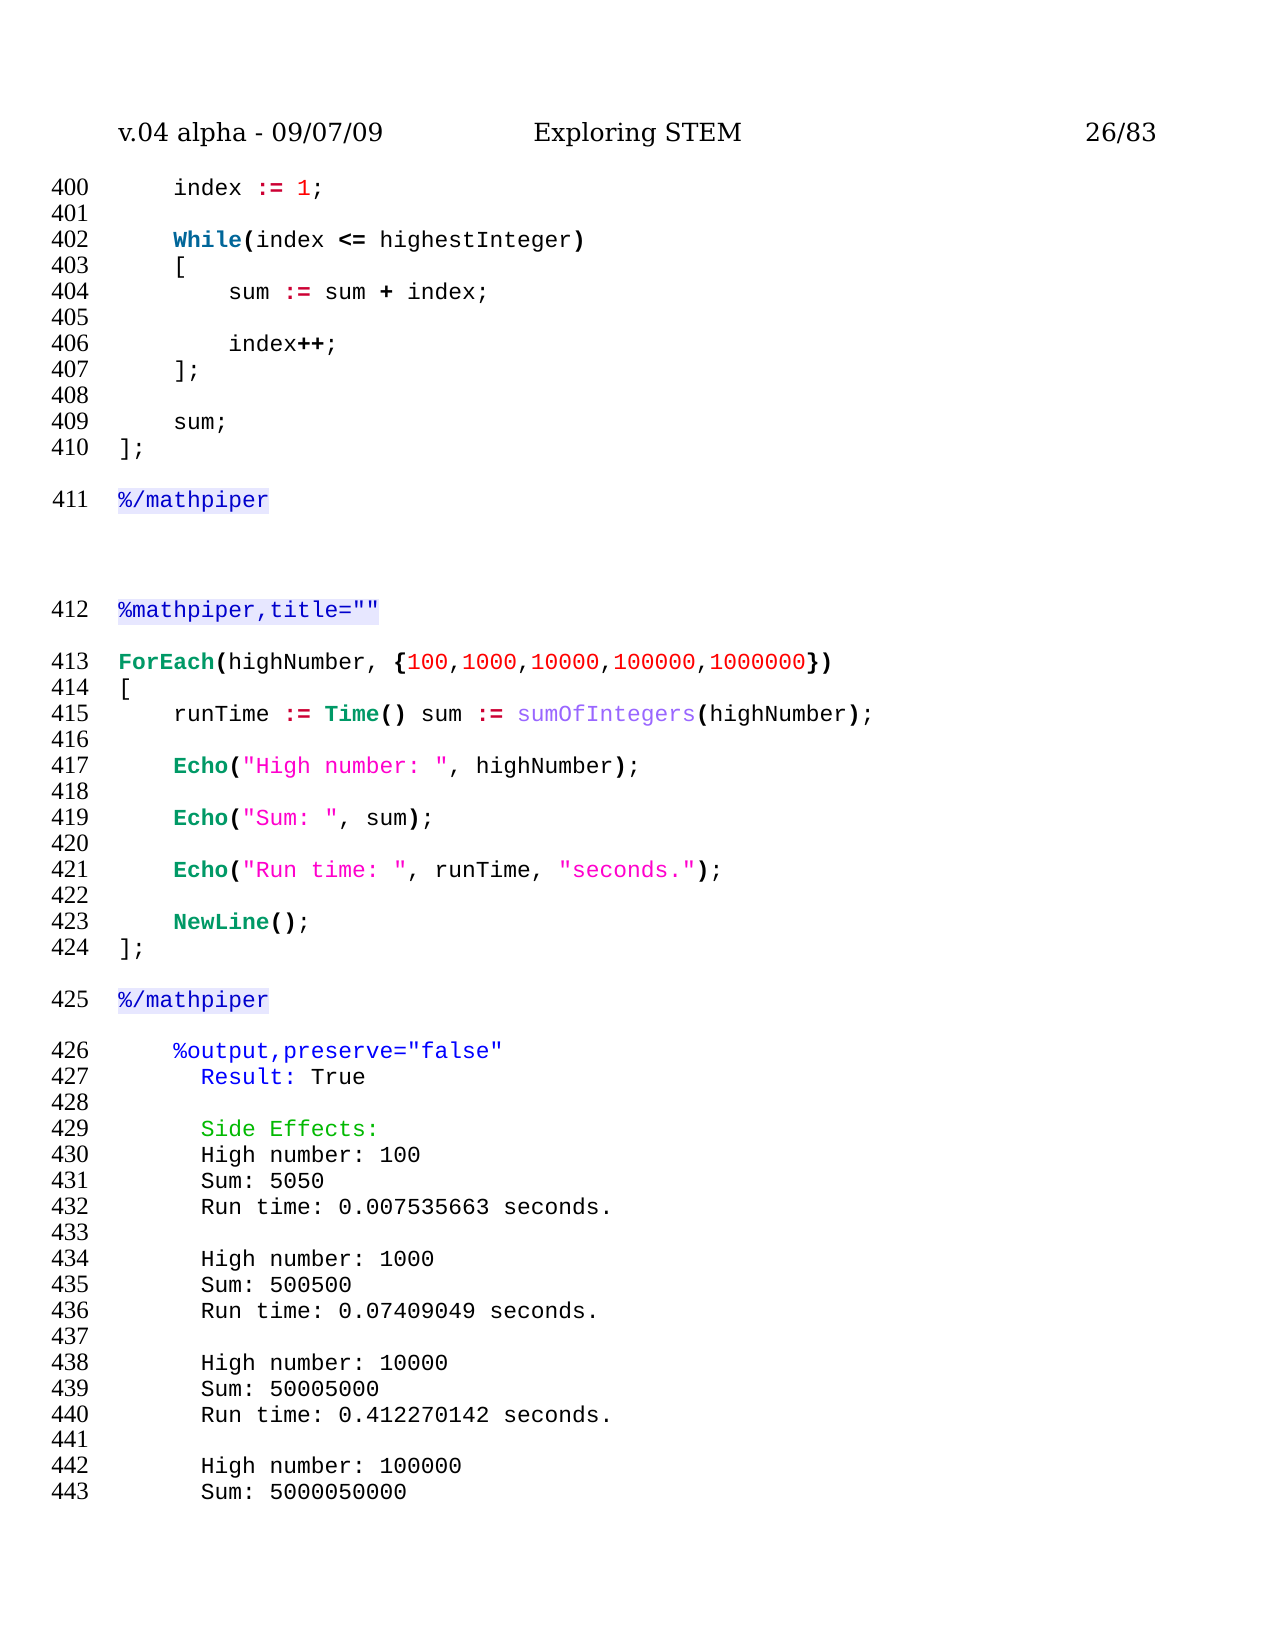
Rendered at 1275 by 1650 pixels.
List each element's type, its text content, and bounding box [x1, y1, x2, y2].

text Run time: 0.412270142 seconds. [118, 1403, 1157, 1429]
text sum := sum + index; [118, 281, 1157, 306]
text Echo("Sum: ", sum); [118, 806, 1157, 832]
text High number: 1000 [118, 1247, 1157, 1273]
text Side Effects: [118, 1118, 1157, 1143]
text ]; [118, 358, 1157, 384]
text %output,preserve="false" [118, 1040, 1157, 1066]
text index++; [118, 332, 1157, 358]
text Echo("Run time: ", runTime, "seconds."); [118, 858, 1157, 884]
text NewLine(); [118, 910, 1157, 936]
text Sum: 500500 [118, 1273, 1157, 1299]
text High number: 100000 [118, 1455, 1157, 1481]
text runTime := Time() sum := sumOfIntegers(highNumber); [118, 703, 1157, 728]
text ForEach(highNumber, {100,1000,10000,100000,1000000}) [118, 651, 1157, 677]
text ]; [118, 436, 1157, 462]
text Echo("High number: ", highNumber); [118, 754, 1157, 780]
text sum; [118, 410, 1157, 436]
text Run time: 0.07409049 seconds. [118, 1299, 1157, 1325]
text %/mathpiper [118, 988, 1157, 1014]
text High number: 10000 [118, 1351, 1157, 1377]
text %mathpiper,title="" [118, 599, 1157, 625]
text Sum: 5050 [118, 1169, 1157, 1195]
text [ [118, 677, 1157, 703]
text ]; [118, 936, 1157, 962]
text High number: 100 [118, 1143, 1157, 1169]
text Result: True [118, 1066, 1157, 1092]
text Run time: 0.007535663 seconds. [118, 1195, 1157, 1221]
text [ [118, 254, 1157, 281]
text Sum: 5000050000 [118, 1481, 1157, 1507]
text index := 1; [118, 177, 1157, 203]
text Sum: 50005000 [118, 1377, 1157, 1403]
text While(index <= highestInteger) [118, 229, 1157, 254]
text %/mathpiper [118, 488, 1157, 514]
